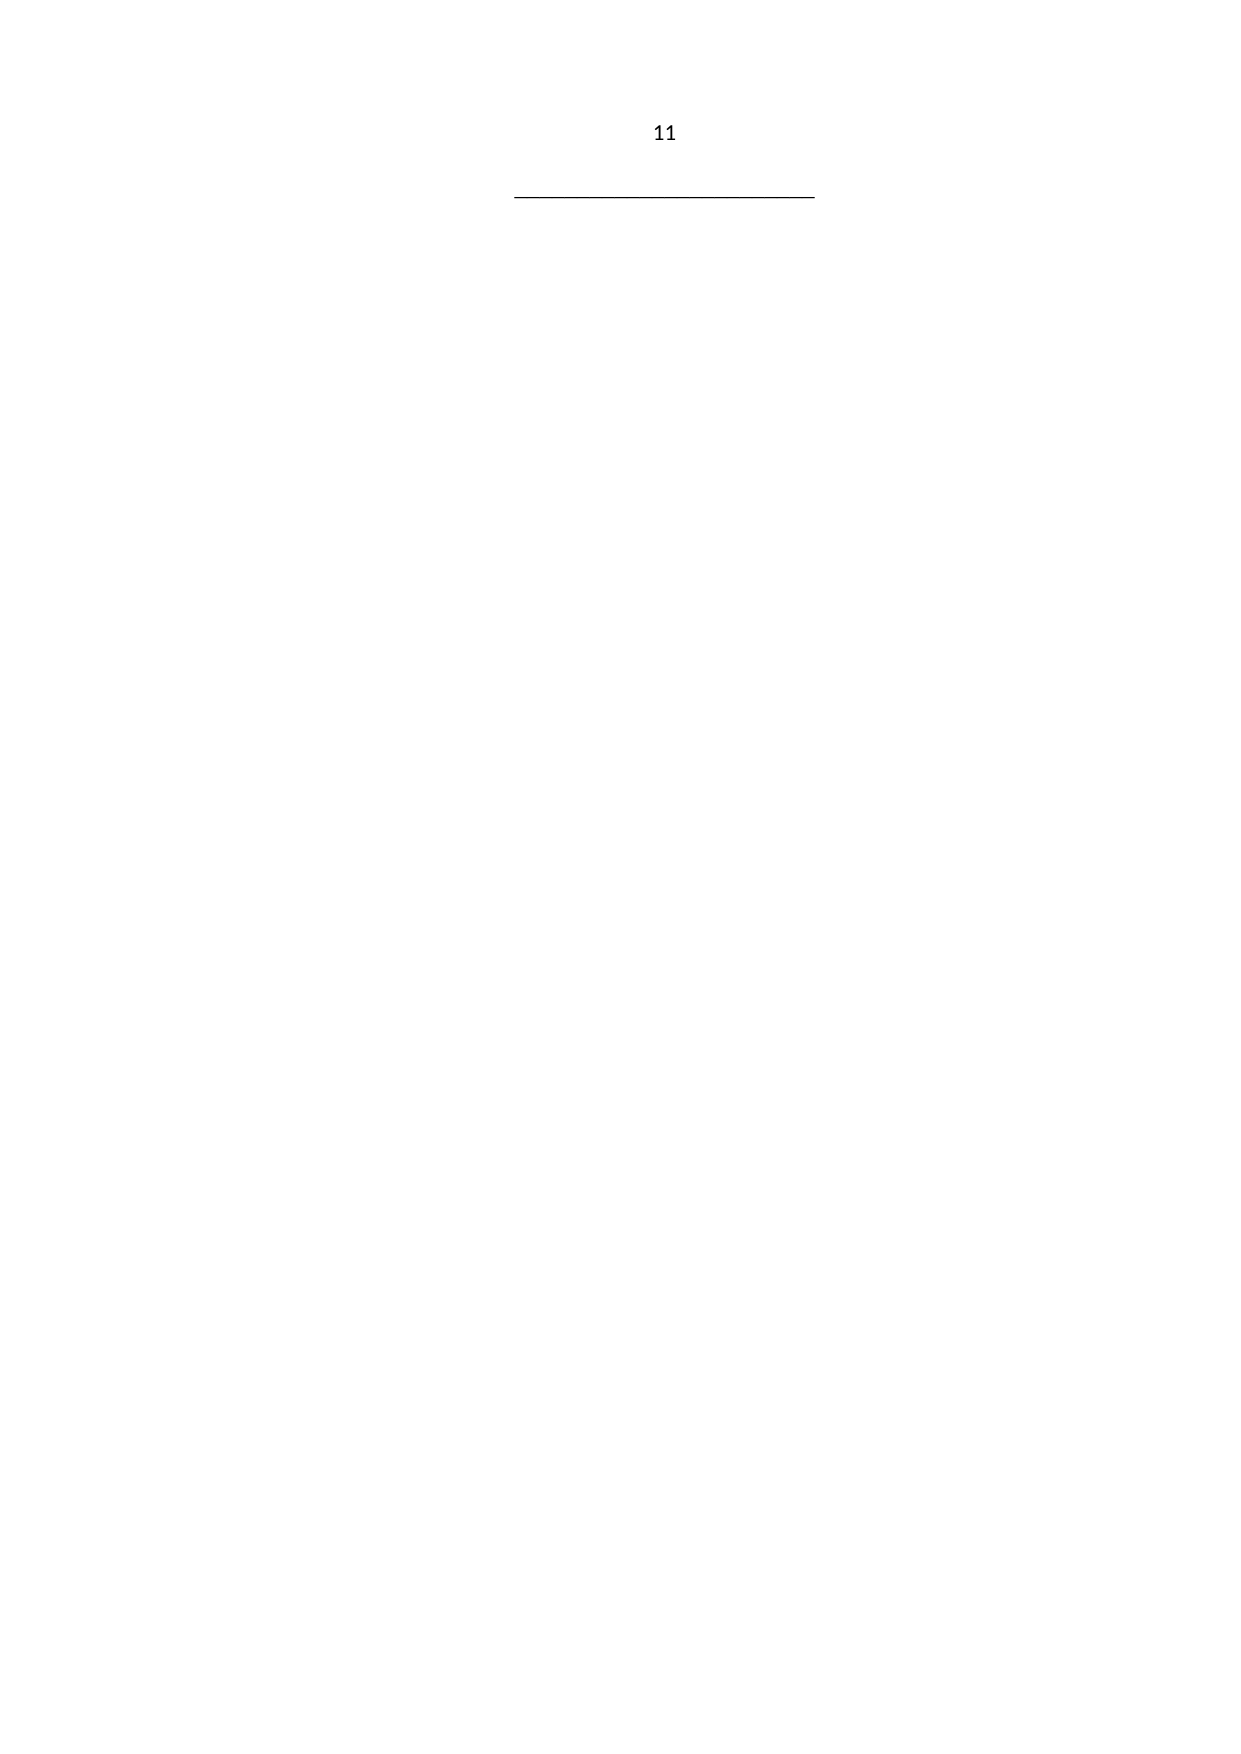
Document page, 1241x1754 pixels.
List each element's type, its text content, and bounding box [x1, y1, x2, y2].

text ________________________ [177, 172, 1151, 201]
